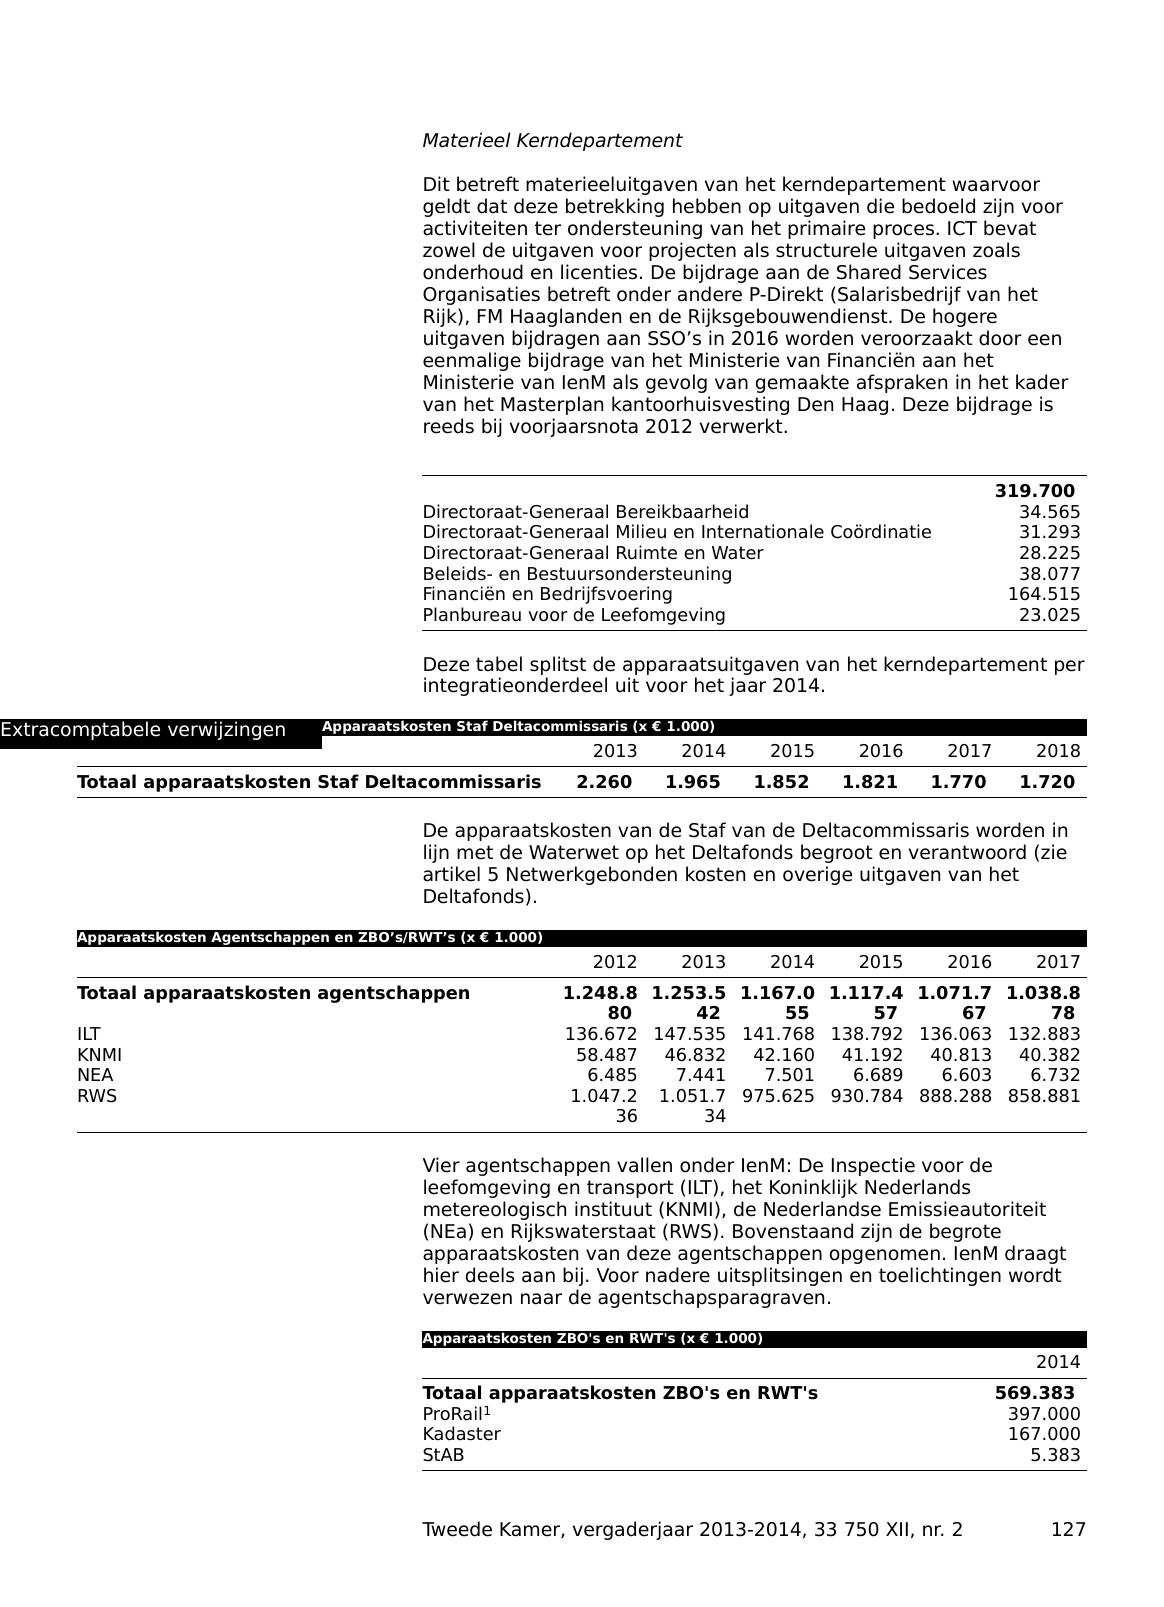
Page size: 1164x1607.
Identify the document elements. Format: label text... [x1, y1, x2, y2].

table_cell 1.965 [644, 767, 732, 797]
table_cell [422, 476, 954, 502]
table_cell 141.768 [732, 1024, 821, 1044]
table_cell RWS [77, 1086, 555, 1132]
table_cell 975.625 [732, 1086, 821, 1132]
table_header Apparaatskosten ZBO's en RWT's (x € 1.000) [422, 1331, 1087, 1346]
table_cell 1.051.734 [644, 1086, 732, 1132]
table_cell 40.813 [909, 1045, 998, 1065]
table_cell 41.192 [821, 1045, 909, 1065]
table_cell 2014 [644, 736, 732, 766]
table_cell 1.821 [821, 767, 909, 797]
table_cell 569.383 [954, 1379, 1087, 1404]
text De apparaatskosten van de Staf van de Deltacommissaris worden in lijn met de Waterwet op het Deltafonds begroot en verantwoord (zie artikel 5 Netwerkgebonden kosten en overige uitgaven van het Deltafonds). [422, 820, 1087, 908]
table_cell 1.038.878 [998, 978, 1087, 1024]
table_cell Totaal apparaatskosten agentschappen [77, 978, 555, 1024]
table_cell 42.160 [732, 1045, 821, 1065]
table_cell 1.253.542 [644, 978, 732, 1024]
subtitle Materieel Kerndepartement [422, 130, 1087, 152]
table_cell 38.077 [954, 564, 1087, 584]
table_cell Totaal apparaatskosten Staf Deltacommissaris [77, 767, 555, 797]
table_cell 2.260 [555, 767, 644, 797]
table_cell 319.700 [954, 476, 1087, 502]
table_cell Directoraat-Generaal Bereikbaarheid [422, 502, 954, 522]
table_cell [422, 1348, 954, 1377]
table_cell 164.515 [954, 584, 1087, 605]
table_cell Financiën en Bedrijfsvoering [422, 584, 954, 605]
table_cell 6.603 [909, 1065, 998, 1086]
table_cell 23.025 [954, 605, 1087, 630]
table_cell 2012 [555, 947, 644, 977]
table_cell 138.792 [821, 1024, 909, 1044]
text Deze tabel splitst de apparaatsuitgaven van het kerndepartement per integratieonderdeel uit voor het jaar 2014. [422, 653, 1087, 697]
table_cell 1.117.457 [821, 978, 909, 1024]
table_cell 1.770 [909, 767, 998, 797]
table_cell 2014 [954, 1348, 1087, 1377]
table_cell 397.000 [954, 1404, 1087, 1424]
table_cell 2017 [998, 947, 1087, 977]
table_cell 1.071.767 [909, 978, 998, 1024]
table_cell 40.382 [998, 1045, 1087, 1065]
table_cell 2013 [555, 736, 644, 766]
table_cell Beleids- en Bestuursondersteuning [422, 564, 954, 584]
text Dit betreft materieeluitgaven van het kerndepartement waarvoor geldt dat deze betrekking hebben op uitgaven die bedoeld zijn voor activiteiten ter ondersteuning van het primaire proces. ICT bevat zowel de uitgaven voor projecten als structurele uitgaven zoals onderhoud en licenties. De bijdrage aan de Shared Services Organisaties betreft onder andere P-Direkt (Salarisbedrijf van het Rijk), FM Haaglanden en de Rijksgebouwendienst. De hogere uitgaven bijdragen aan SSO’s in 2016 worden veroorzaakt door een eenmalige bijdrage van het Ministerie van Financiën aan het Ministerie van IenM als gevolg van gemaakte afspraken in het kader van het Masterplan kantoorhuisvesting Den Haag. Deze bijdrage is reeds bij voorjaarsnota 2012 verwerkt. [422, 174, 1087, 438]
table_cell ILT [77, 1024, 555, 1044]
table_cell Directoraat-Generaal Milieu en Internationale Coördinatie [422, 523, 954, 543]
table_header Apparaatskosten Agentschappen en ZBO’s/RWT’s (x € 1.000) [77, 930, 1087, 946]
table_cell 2016 [821, 736, 909, 766]
table_header Apparaatskosten Staf Deltacommissaris (x € 1.000) [0, 719, 1087, 749]
table_cell 28.225 [954, 543, 1087, 564]
table_cell 5.383 [954, 1445, 1087, 1470]
table_cell 167.000 [954, 1424, 1087, 1445]
table_cell 136.672 [555, 1024, 644, 1044]
table_cell Kadaster [422, 1424, 954, 1445]
table_cell 6.732 [998, 1065, 1087, 1086]
table_cell 132.883 [998, 1024, 1087, 1044]
table_cell NEA [77, 1065, 555, 1086]
table_cell Directoraat-Generaal Ruimte en Water [422, 543, 954, 564]
table_cell 2015 [732, 736, 821, 766]
table_cell 2017 [909, 736, 998, 766]
table_cell 888.288 [909, 1086, 998, 1132]
table_cell 2015 [821, 947, 909, 977]
table_cell 136.063 [909, 1024, 998, 1044]
table_header Apparaatsuitgaven per dienstonderdeel van het kerndepartement (x € 1.000) [422, 460, 1087, 475]
table_cell 2013 [644, 947, 732, 977]
table_cell 58.487 [555, 1045, 644, 1065]
table_cell 1.167.055 [732, 978, 821, 1024]
table_cell 46.832 [644, 1045, 732, 1065]
table_cell 7.441 [644, 1065, 732, 1086]
table_cell Totaal apparaatskosten ZBO's en RWT's [422, 1379, 954, 1404]
table_cell ProRail1 [422, 1404, 954, 1424]
table_cell 858.881 [998, 1086, 1087, 1132]
table_cell 6.689 [821, 1065, 909, 1086]
table_cell 34.565 [954, 502, 1087, 522]
table_cell KNMI [77, 1045, 555, 1065]
table_cell 6.485 [555, 1065, 644, 1086]
table_cell 1.852 [732, 767, 821, 797]
table_cell 2014 [732, 947, 821, 977]
table_cell 930.784 [821, 1086, 909, 1132]
table_cell 2018 [998, 736, 1087, 766]
table_cell StAB [422, 1445, 954, 1470]
table_cell 31.293 [954, 523, 1087, 543]
table_cell 1.248.880 [555, 978, 644, 1024]
table_cell 1.720 [998, 767, 1087, 797]
table_cell 7.501 [732, 1065, 821, 1086]
table_cell 1.047.236 [555, 1086, 644, 1132]
table_cell 147.535 [644, 1024, 732, 1044]
table_cell [77, 947, 555, 977]
table_cell 2016 [909, 947, 998, 977]
table_cell Planbureau voor de Leefomgeving [422, 605, 954, 630]
table_cell [77, 736, 555, 766]
text Vier agentschappen vallen onder IenM: De Inspectie voor de leefomgeving en transport (ILT), het Koninklijk Nederlands metereologisch instituut (KNMI), de Nederlandse Emissieautoriteit (NEa) en Rijkswaterstaat (RWS). Bovenstaand zijn de begrote apparaatskosten van deze agentschappen opgenomen. IenM draagt hier deels aan bij. Voor nadere uitsplitsingen en toelichtingen wordt verwezen naar de agentschapsparagraven. [422, 1155, 1087, 1309]
